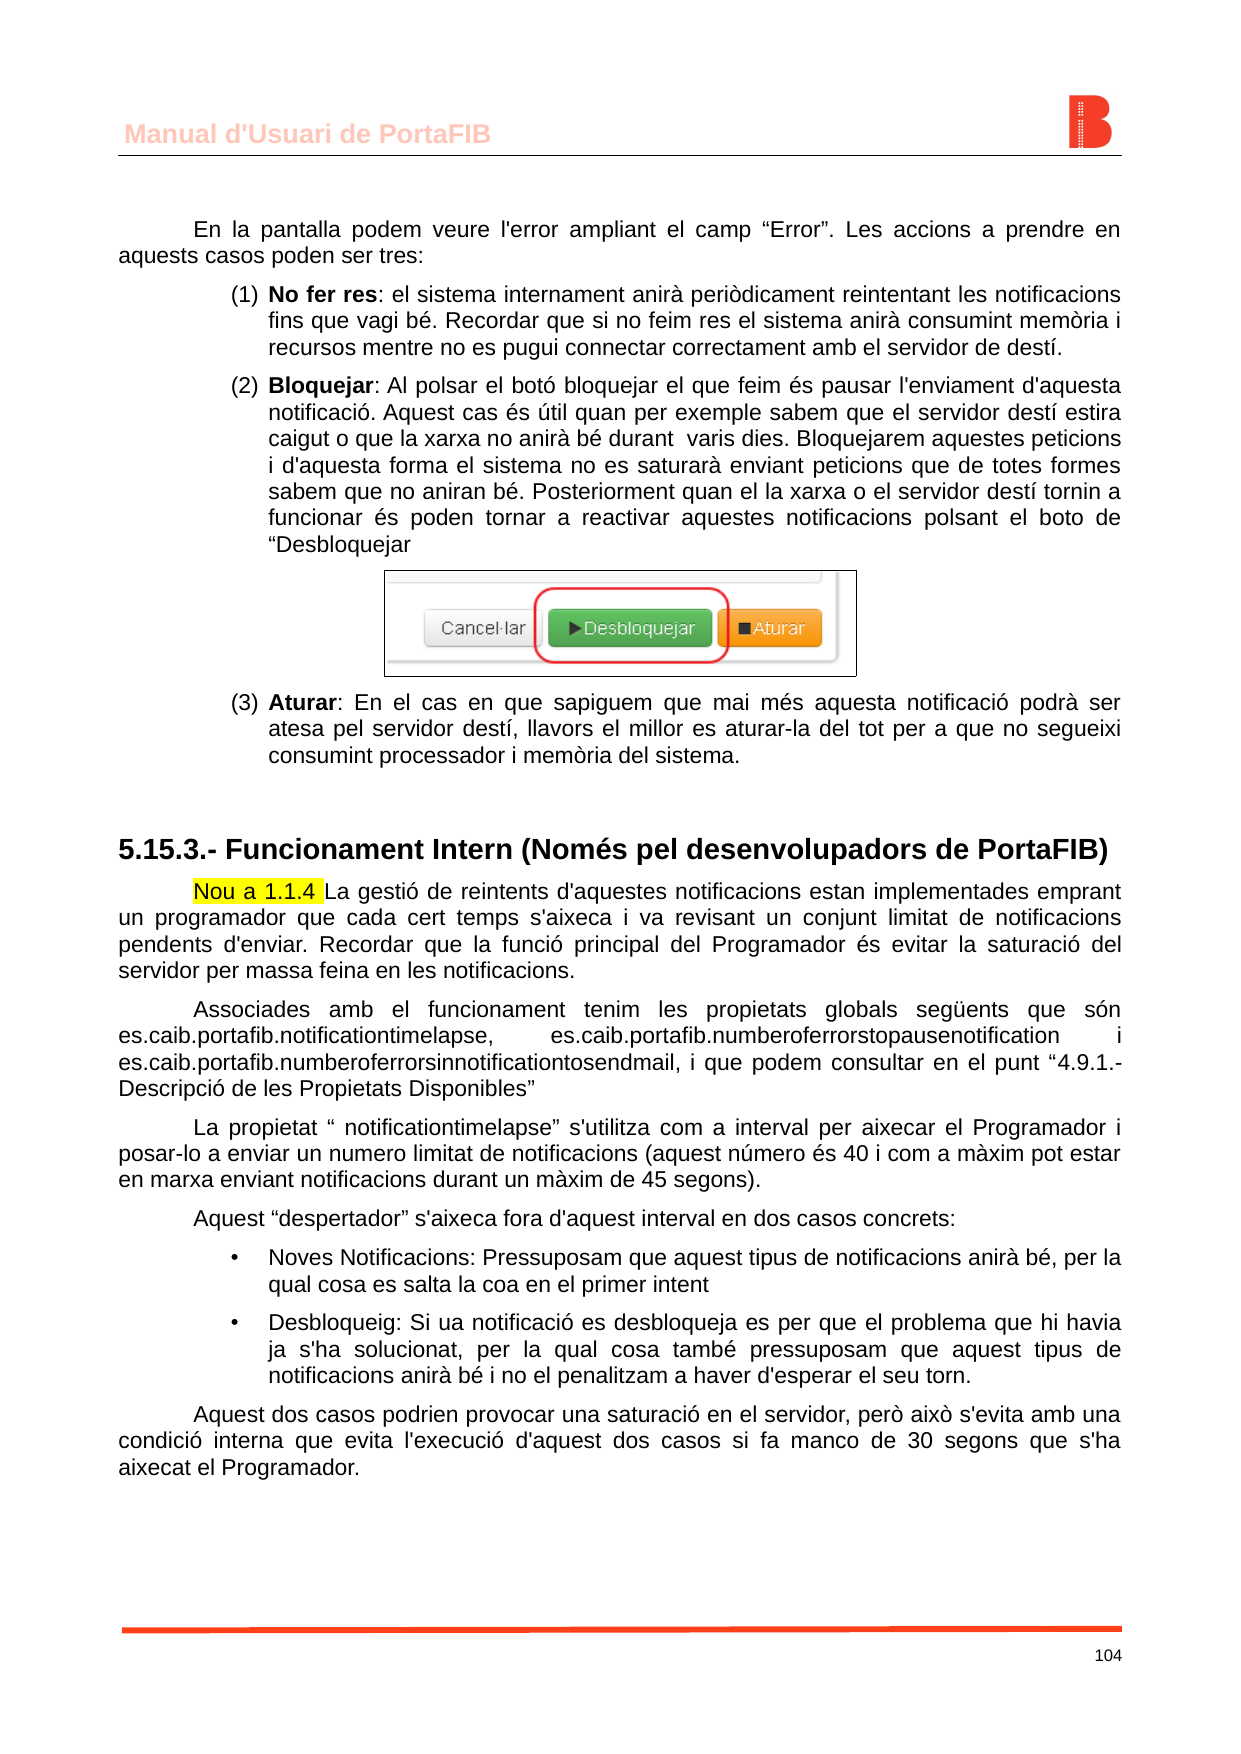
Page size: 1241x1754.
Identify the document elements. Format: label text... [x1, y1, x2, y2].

text En la pantalla podem veure l'error ampliant el camp “Error”. Les accions a prendre en aquests casos poden ser tres: [118, 216, 1122, 268]
list No fer res: el sistema internament anirà periòdicament reintentant les notificacions fins que vagi bé. Recordar que si no feim res el sistema anirà consumint memòria i recursos mentre no es pugui connectar correctament amb el servidor de destí. [231, 281, 1122, 360]
list Bloquejar: Al polsar el botó bloquejar el que feim és pausar l'enviament d'aquesta notificació. Aquest cas és útil quan per exemple sabem que el servidor destí estira caigut o que la xarxa no anirà bé durant varis dies. Bloquejarem aquestes peticions i d'aquesta forma el sistema no es saturarà enviant peticions que de totes formes sabem que no aniran bé. Posteriorment quan el la xarxa o el servidor destí tornin a funcionar és poden tornar a reactivar aquestes notificacions polsant el boto de “Desbloquejar [231, 372, 1122, 557]
list Aturar: En el cas en que sapiguem que mai més aquesta notificació podrà ser atesa pel servidor destí, llavors el millor es aturar-la del tot per a que no segueixi consumint processador i memòria del sistema. [231, 689, 1122, 768]
list Desbloqueig: Si ua notificació es desbloqueja es per que el problema que hi havia ja s'ha solucionat, per la qual cosa també pressuposam que aquest tipus de notificacions anirà bé i no el penalitzam a haver d'esperar el seu torn. [231, 1309, 1122, 1388]
text Aquest “despertador” s'aixeca fora d'aquest interval en dos casos concrets: [118, 1205, 1122, 1232]
text La propietat “ notificationtimelapse” s'utilitza com a interval per aixecar el Programador i posar-lo a enviar un numero limitat de notificacions (aquest número és 40 i com a màxim pot estar en marxa enviant notificacions durant un màxim de 45 segons). [118, 1114, 1122, 1193]
picture [1063, 94, 1117, 150]
text Nou a 1.1.4 La gestió de reintents d'aquestes notificacions estan implementades emprant un programador que cada cert temps s'aixeca i va revisant un conjunt limitat de notificacions pendents d'enviar. Recordar que la funció principal del Programador és evitar la saturació del servidor per massa feina en les notificacions. [118, 878, 1122, 983]
list Noves Notificacions: Pressuposam que aquest tipus de notificacions anirà bé, per la qual cosa es salta la coa en el primer intent [231, 1244, 1122, 1297]
text Associades amb el funcionament tenim les propietats globals següents que són es.caib.portafib.notificationtimelapse, es.caib.portafib.numberoferrorstopausenotification i es.caib.portafib.numberoferrorsinnotificationtosendmail, i que podem consultar en el punt “4.9.1.-Descripció de les Propietats Disponibles” [118, 996, 1122, 1101]
text Aquest dos casos podrien provocar una saturació en el servidor, però això s'evita amb una condició interna que evita l'execució d'aquest dos casos si fa manco de 30 segons que s'ha aixecat el Programador. [118, 1401, 1122, 1480]
picture [387, 572, 853, 674]
subtitle Funcionament Intern (Només pel desenvolupadors de PortaFIB) [118, 832, 1122, 865]
